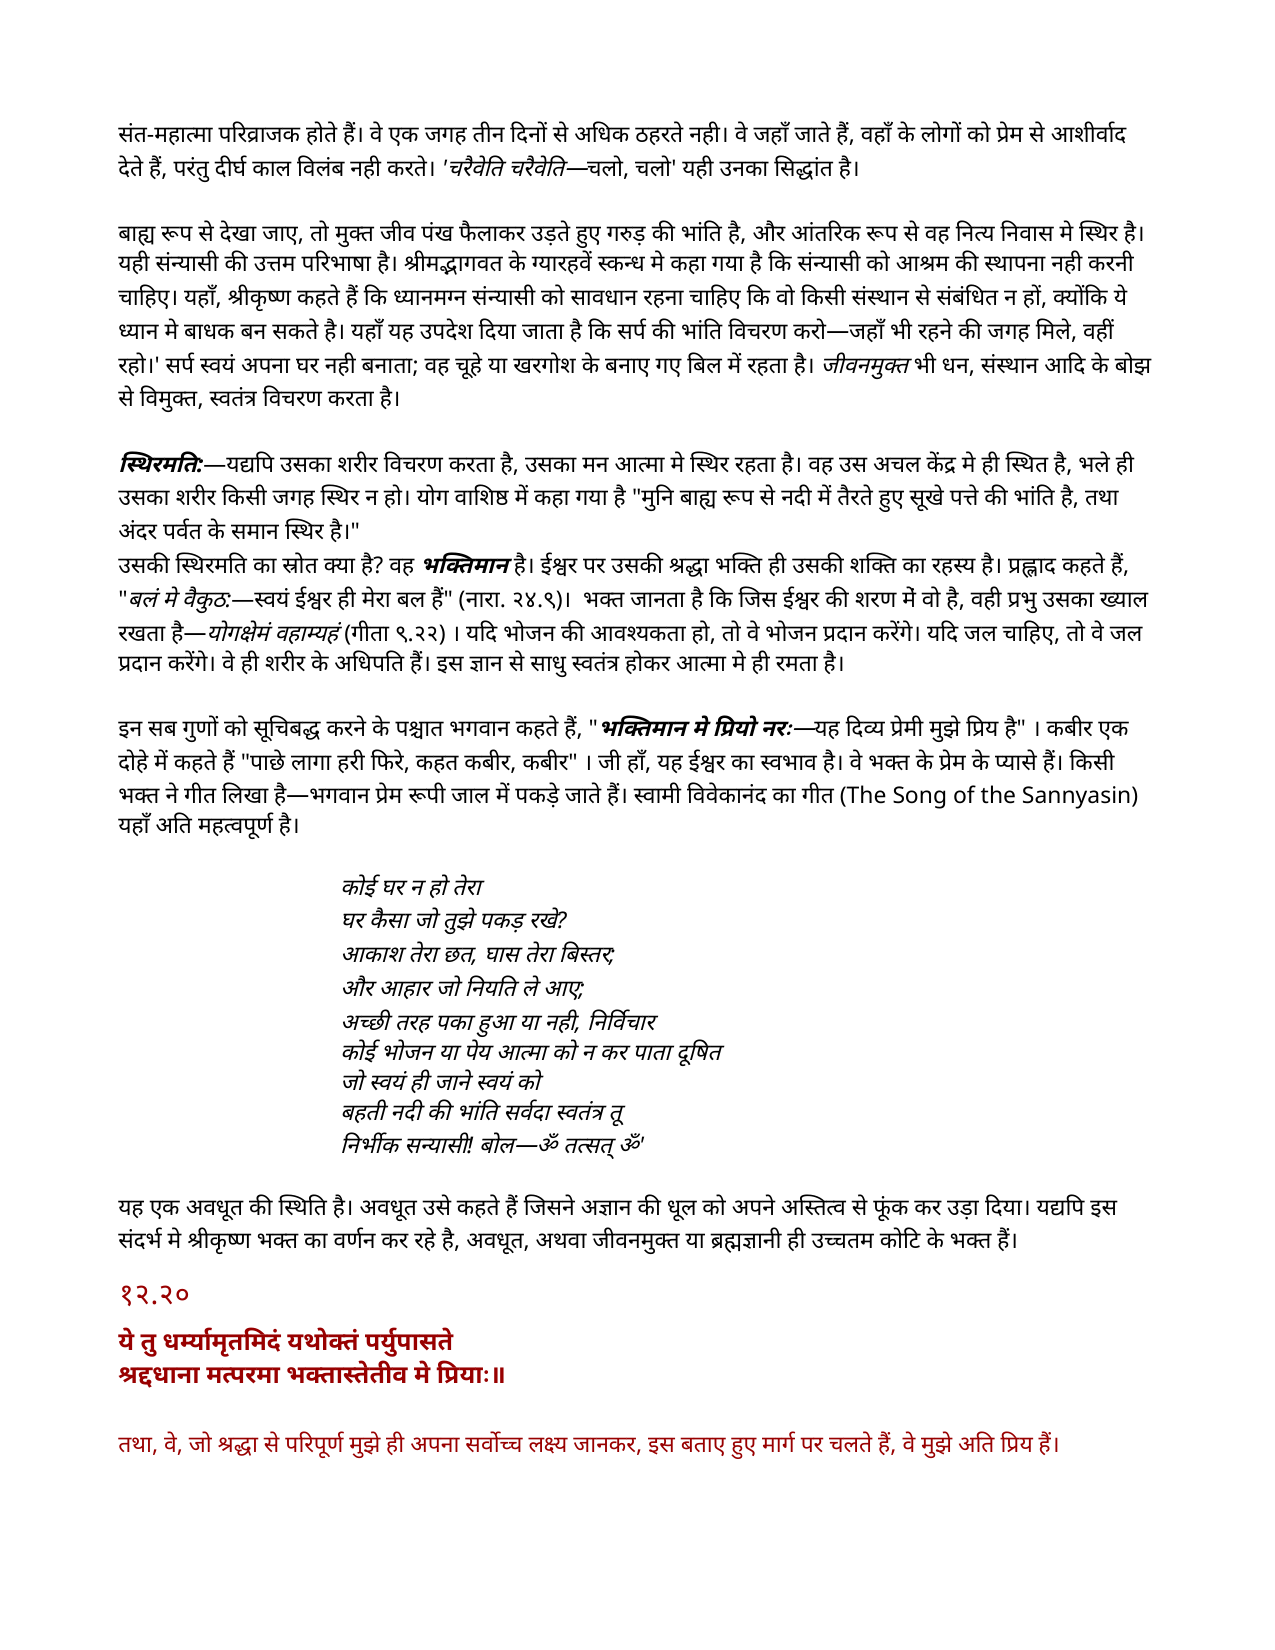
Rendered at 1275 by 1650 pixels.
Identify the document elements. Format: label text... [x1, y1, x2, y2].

text इन सब गुणों को सूचिबद्ध करने के पश्चात भगवान कहते हैं, "भक्तिमान मे प्रियो नरः—यह दिव्य प्रेमी मुझे प्रिय है" । कबीर एक दोहे में कहते हैं "पाछे लागा हरी फिरे, कहत कबीर, कबीर" । जी हाँ, यह ईश्वर का स्वभाव है। वे भक्त के प्रेम के प्यासे हैं। किसी भक्त ने गीत लिखा है—भगवान प्रेम रूपी जाल में पकड़े जाते हैं। स्वामी विवेकानंद का गीत (The Song of the Sannyasin) यहाँ अति महत्वपूर्ण है। [118, 712, 1157, 843]
text कोई भोजन या पेय आत्मा को न कर पाता दूषित [340, 1040, 1157, 1070]
text घर कैसा जो तुझे पकड़ रखे? [340, 904, 1157, 938]
text संत-महात्मा परिव्राजक होते हैं। वे एक जगह तीन दिनों से अधिक ठहरते नही। वे जहाँ जाते हैं, वहाँ के लोगों को प्रेम से आशीर्वाद देते हैं, परंतु दीर्घ काल विलंब नही करते। 'चरैवेति चरैवेति—चलो, चलो' यही उनका सिद्धांत है। [118, 118, 1157, 186]
text आकाश तेरा छत, घास तेरा बिस्तर; [340, 938, 1157, 972]
subtitle १२.२० [118, 1273, 1157, 1316]
text अच्छी तरह पका हुआ या नही, निर्विचार [340, 1006, 1157, 1040]
text निर्भीक सन्यासी! बोल—ॐ तत्सत् ॐ' [340, 1129, 1157, 1163]
text श्रद्दधाना मत्परमा भक्तास्तेतीव मे प्रियाः॥ [118, 1361, 1157, 1394]
text कोई घर न हो तेरा [340, 874, 1157, 904]
text उसकी स्थिरमति का स्रोत क्या है? वह भक्तिमान है। ईश्वर पर उसकी श्रद्धा भक्ति ही उसकी शक्ति का रहस्य है। प्रह्लाद कहते हैं, "बलं मे वैकुठ:—स्वयं ईश्वर ही मेरा बल हैं" (नारा. २४.९)। भक्त जानता है कि जिस ईश्वर की शरण में‌ वो है, वही प्रभु उसका ख्याल रखता है—योगक्षेमं वहाम्यहं (गीता ९.२२) । यदि भोजन की आवश्यकता हो, तो वे भोजन प्रदान करेंगे। यदि जल चाहिए, तो वे जल प्रदान करेंगे। वे ही शरीर के अधिपति हैं। इस ज्ञान से साधु स्वतंत्र होकर आत्मा मे ही रमता है। [118, 549, 1157, 681]
text जो स्वयं ही जाने स्वयं को [340, 1070, 1157, 1099]
text बाह्य रूप से देखा जाए, तो मुक्त जीव पंख फैलाकर उड़ते हुए गरुड़ की भांति है, और आंतरिक रूप से वह नित्य निवास मे स्थिर है। यही संन्यासी की उत्तम परिभाषा है। श्रीमद्भागवत के ग्यारहवें स्कन्ध मे कहा गया है कि संन्यासी को आश्रम की स्थापना नही करनी चाहिए। यहाँ, श्रीकृष्ण कहते हैं कि ध्यानमग्न संन्यासी को सावधान रहना चाहिए कि वो किसी संस्थान से संबंधित न हों, क्योंकि ये ध्यान मे बाधक बन सकते है। यहाँ यह उपदेश दिया जाता है कि सर्प की भांति विचरण करो—जहाँ भी रहने की जगह मिले, वहीं रहो।' सर्प स्वयं अपना घर नही बनाता; वह चूहे या खरगोश के बनाए गए बिल में रहता है। जीवनमुक्त भी धन, संस्थान आदि के बोझ से विमुक्त, स्वतंत्र विचरण करता है। [118, 217, 1157, 416]
text बहती नदी की भांति सर्वदा स्वतंत्र तू [340, 1099, 1157, 1129]
text तथा, वे, जो श्रद्धा से परिपूर्ण मुझे ही अपना सर्वोच्च लक्ष्य जानकर, इस बताए हुए मार्ग पर चलते हैं, वे मुझे अति प्रिय हैं। [118, 1428, 1157, 1462]
text यह एक अवधूत की स्थिति है। अवधूत उसे कहते हैं जिसने अज्ञान की धूल को अपने अस्तित्व से फूंक कर उड़ा दिया। यद्यपि इस संदर्भ मे श्रीकृष्ण भक्त का वर्णन कर रहे है, अवधूत, अथवा जीवनमुक्त या ब्रह्मज्ञानी ही उच्चतम कोटि के भक्त हैं। [118, 1194, 1157, 1258]
text और आहार जो नियति ले आए; [340, 972, 1157, 1006]
text ये तु धर्म्यामृतमिदं यथोक्तं पर्युपासते [118, 1328, 1157, 1361]
text स्थिरमति:—यद्यपि उसका शरीर विचरण करता है, उसका मन आत्मा मे स्थिर रहता है। वह उस अचल केंद्र मे ही स्थित है, भले ही उसका शरीर किसी जगह स्थिर न हो। योग वाशिष्ठ में कहा गया है "मुनि बाह्य रूप से नदी में तैरते हुए सूखे पत्ते की भांति है, तथा अंदर पर्वत के समान स्थिर है।" [118, 447, 1157, 549]
